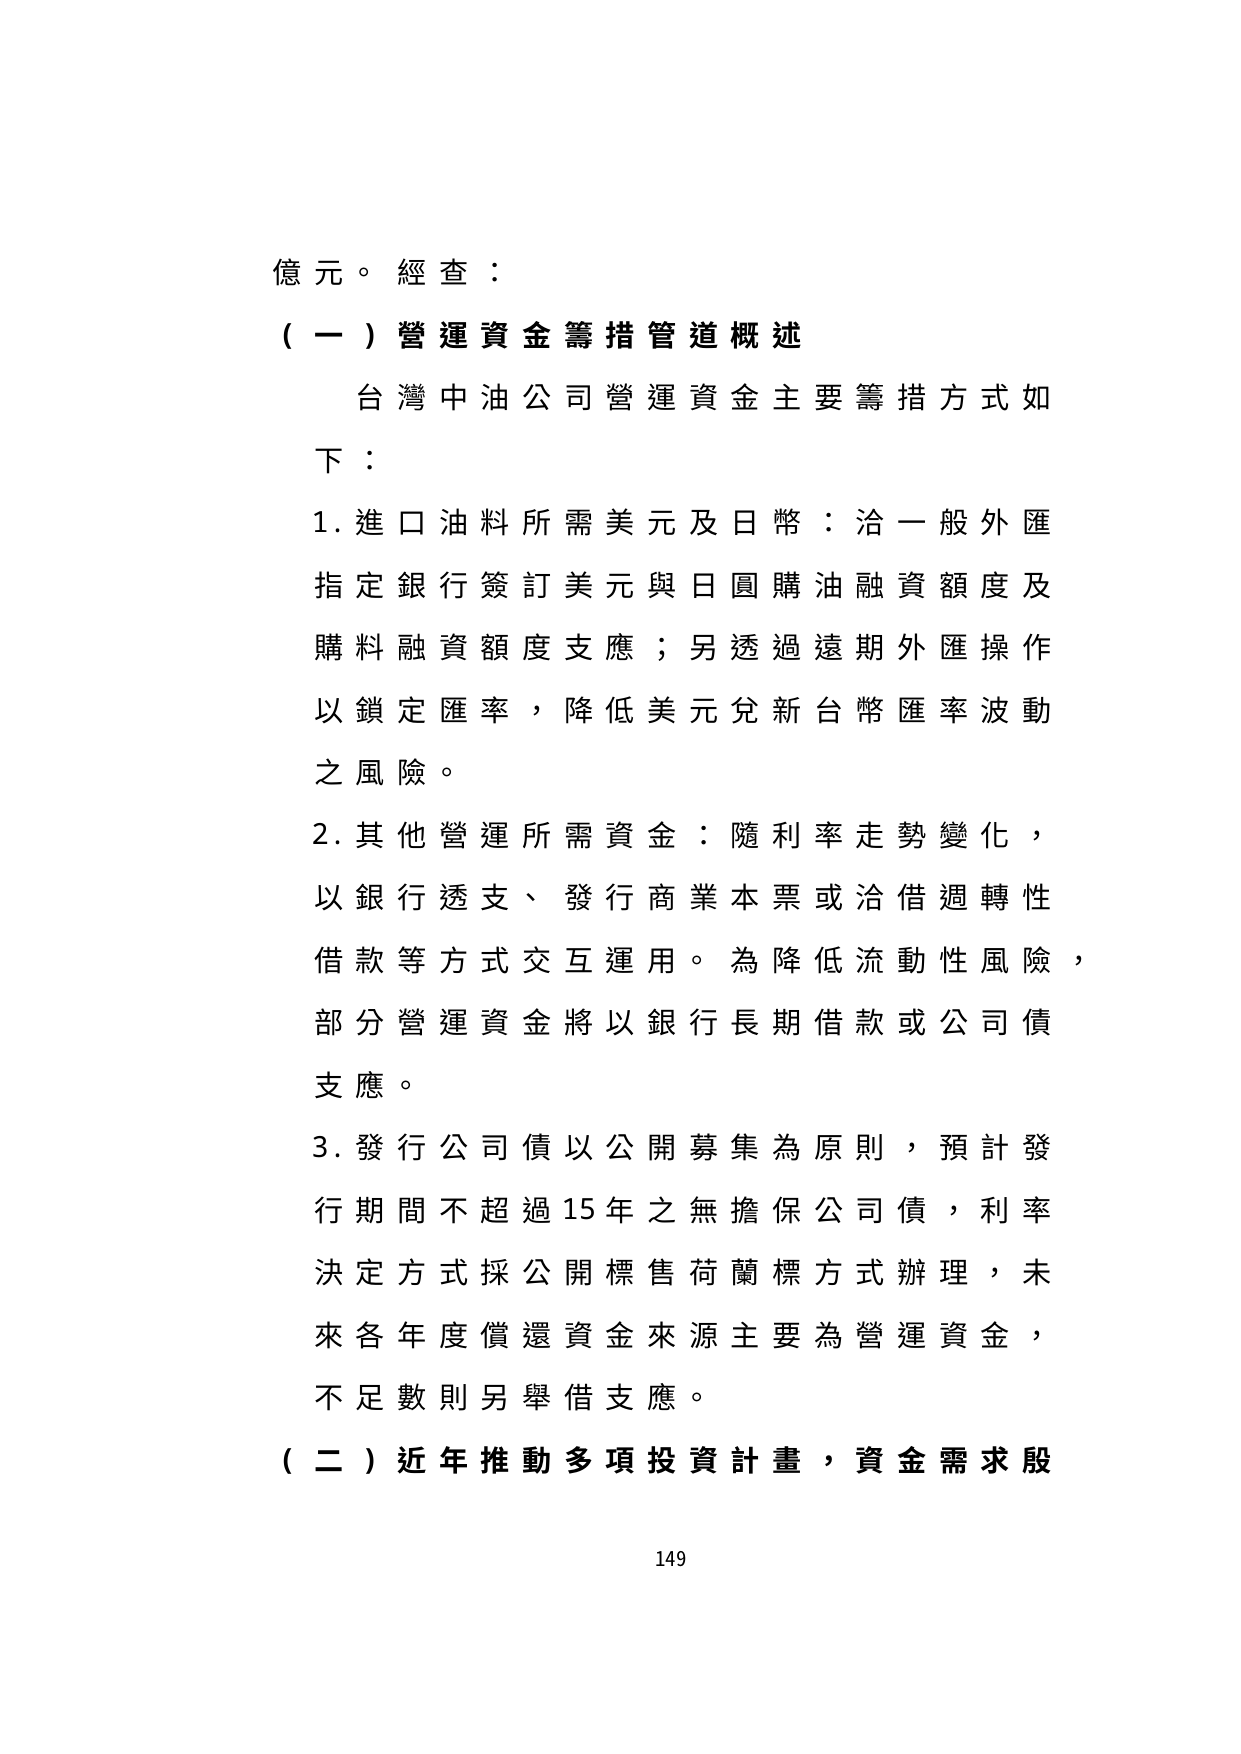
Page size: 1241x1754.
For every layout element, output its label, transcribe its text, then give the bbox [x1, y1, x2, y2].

text (一)營運資金籌措管道概述 [242, 292, 1058, 354]
text 3.發行公司債以公開募集為原則，預計發行期間不超過15年之無擔保公司債，利率決定方式採公開標售荷蘭標方式辦理，未來各年度償還資金來源主要為營運資金，不足數則另舉借支應。 [271, 1104, 1058, 1417]
text 台灣中油公司營運資金主要籌措方式如下： [271, 354, 1058, 479]
text 1.進口油料所需美元及日幣：洽一般外匯指定銀行簽訂美元與日圓購油融資額度及購料融資額度支應；另透過遠期外匯操作以鎖定匯率，降低美元兌新台幣匯率波動之風險。 [271, 479, 1058, 792]
text 億元。經查： [242, 229, 1058, 292]
text (二)近年推動多項投資計畫，資金需求殷 [242, 1417, 1058, 1479]
text 2.其他營運所需資金：隨利率走勢變化，以銀行透支、發行商業本票或洽借週轉性借款等方式交互運用。為降低流動性風險，部分營運資金將以銀行長期借款或公司債支應。 [271, 792, 1058, 1104]
